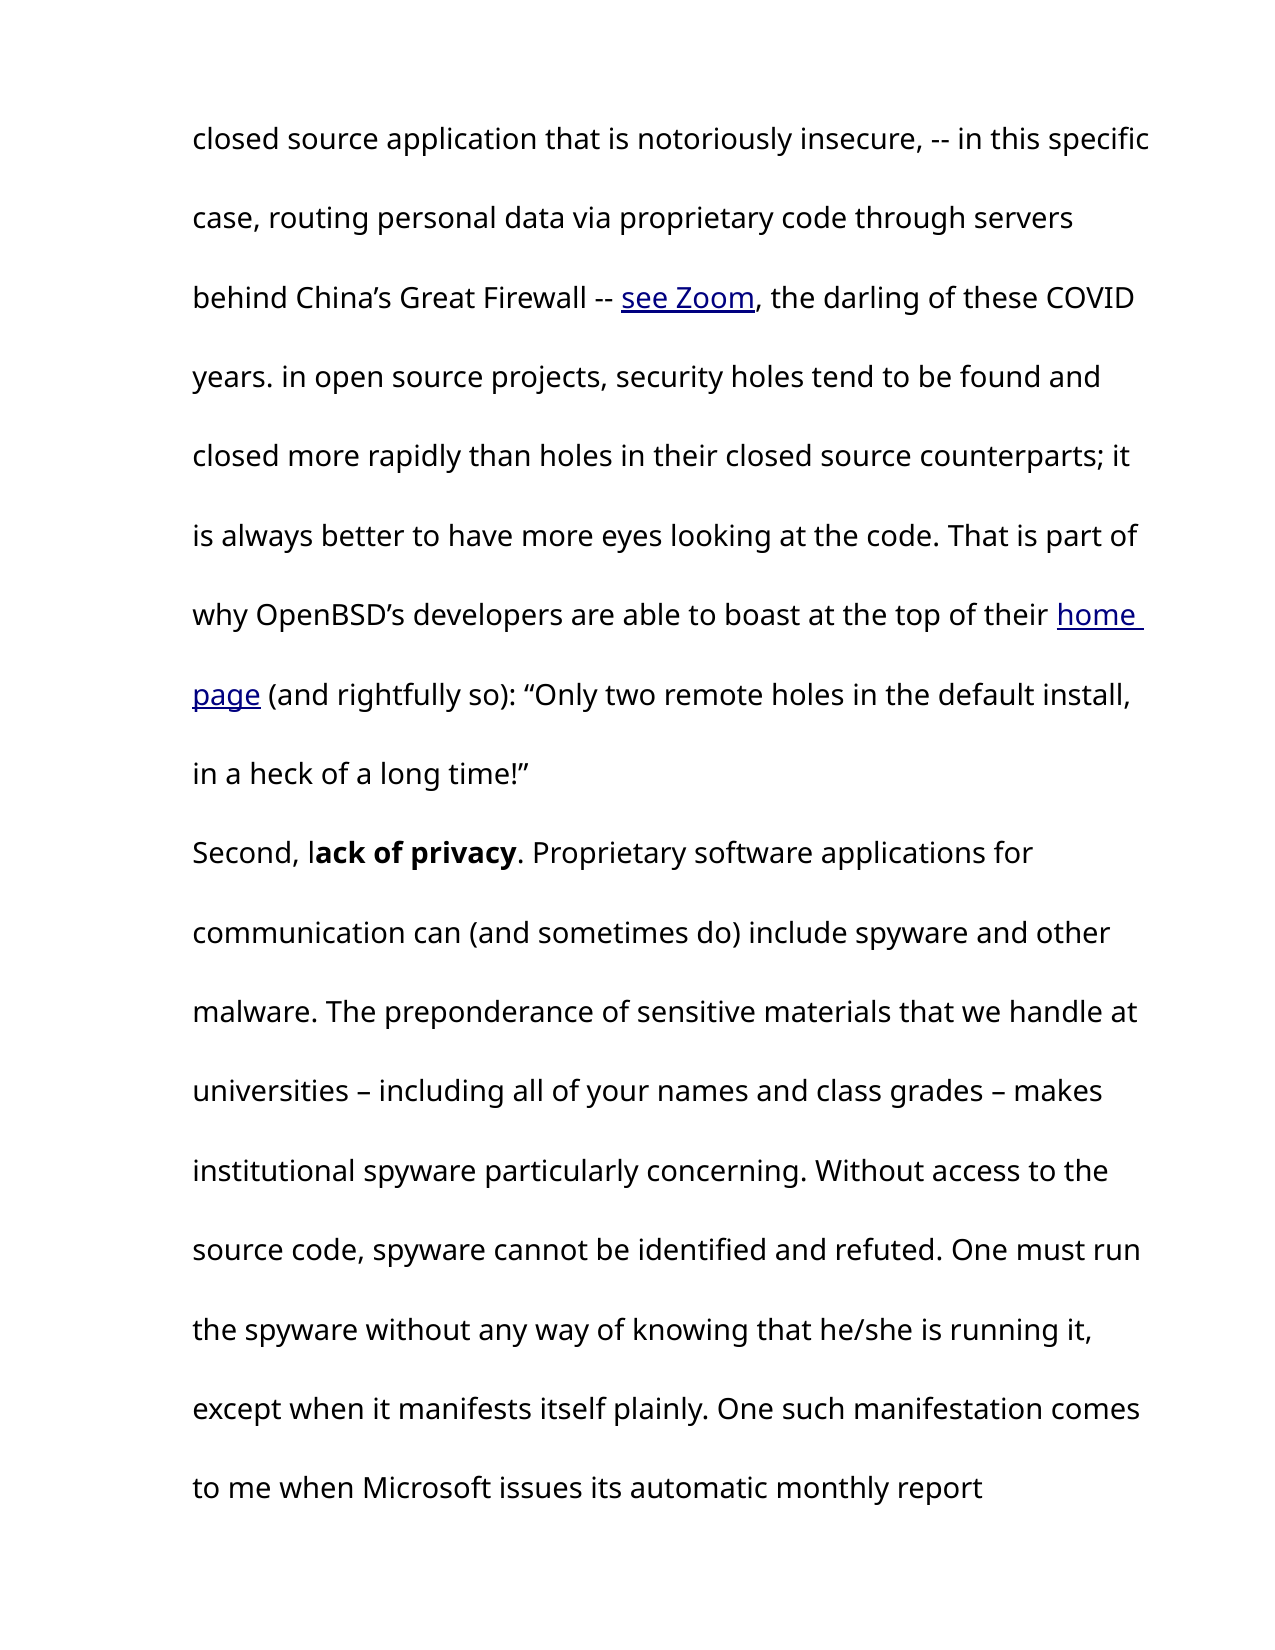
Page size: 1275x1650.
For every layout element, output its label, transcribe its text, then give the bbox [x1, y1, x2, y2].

list Second, lack of privacy. Proprietary software applications for communication can (and sometimes do) include spyware and other malware. The preponderance of sensitive materials that we handle at universities – including all of your names and class grades – makes institutional spyware particularly concerning. Without access to the source code, spyware cannot be identified and refuted. One must run the spyware without any way of knowing that he/she is running it, except when it manifests itself plainly. One such manifestation comes to me when Microsoft issues its automatic monthly report [162, 832, 1157, 1507]
list closed source application that is notoriously insecure, -- in this specific case, routing personal data via proprietary code through servers behind China’s Great Firewall -- see Zoom, the darling of these COVID years. in open source projects, security holes tend to be found and closed more rapidly than holes in their closed source counterparts; it is always better to have more eyes looking at the code. That is part of why OpenBSD’s developers are able to boast at the top of their home page (and rightfully so): “Only two remote holes in the default install, in a heck of a long time!” [162, 118, 1157, 793]
